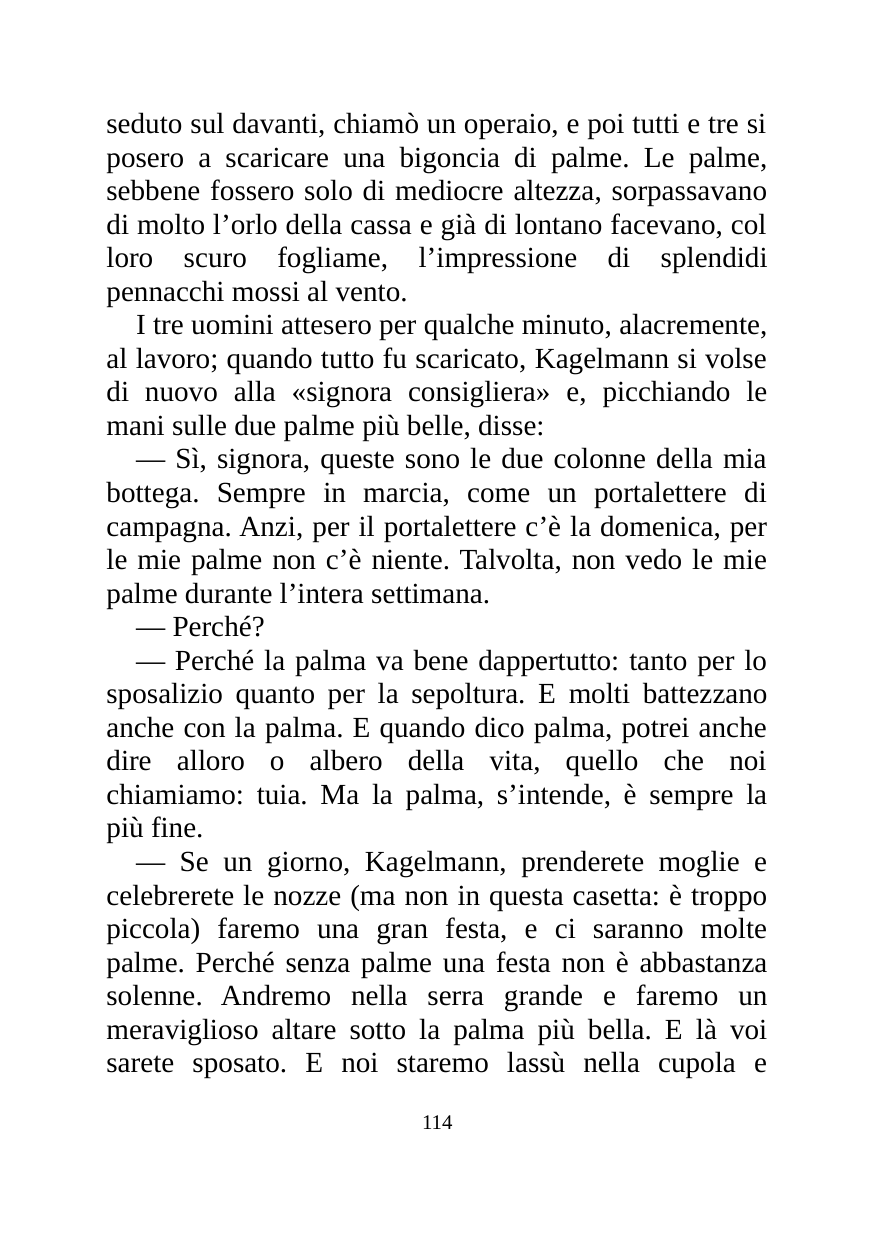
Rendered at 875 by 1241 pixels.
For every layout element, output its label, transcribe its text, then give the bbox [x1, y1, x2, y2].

text I tre uomini attesero per qualche minuto, alacremente, al lavoro; quando tutto fu scaricato, Kagelmann si volse di nuovo alla «signora consigliera» e, picchiando le mani sulle due palme più belle, disse: [106, 307, 768, 442]
text — Perché la palma va bene dappertutto: tanto per lo sposalizio quanto per la sepoltura. E molti battezzano anche con la palma. E quando dico palma, potrei anche dire alloro o albero della vita, quello che noi chiamiamo: tuia. Ma la palma, s’intende, è sempre la più fine. [106, 643, 768, 844]
text — Sì, signora, queste sono le due colonne della mia bottega. Sempre in marcia, come un portalettere di campagna. Anzi, per il portalettere c’è la domenica, per le mie palme non c’è niente. Talvolta, non vedo le mie palme durante l’intera settimana. [106, 442, 768, 609]
text — Se un giorno, Kagelmann, prenderete moglie e celebrerete le nozze (ma non in questa casetta: è troppo piccola) faremo una gran festa, e ci saranno molte palme. Perché senza palme una festa non è abbastanza solenne. Andremo nella serra grande e faremo un meraviglioso altare sotto la palma più bella. E là voi sarete sposato. E noi staremo lassù nella cupola e [106, 844, 768, 1079]
text — Perché? [106, 609, 768, 643]
text seduto sul davanti, chiamò un operaio, e poi tutti e tre si posero a scaricare una bigoncia di palme. Le palme, sebbene fossero solo di mediocre altezza, sorpassavano di molto l’orlo della cassa e già di lontano facevano, col loro scuro fogliame, l’impressione di splendidi pennacchi mossi al vento. [106, 106, 768, 307]
